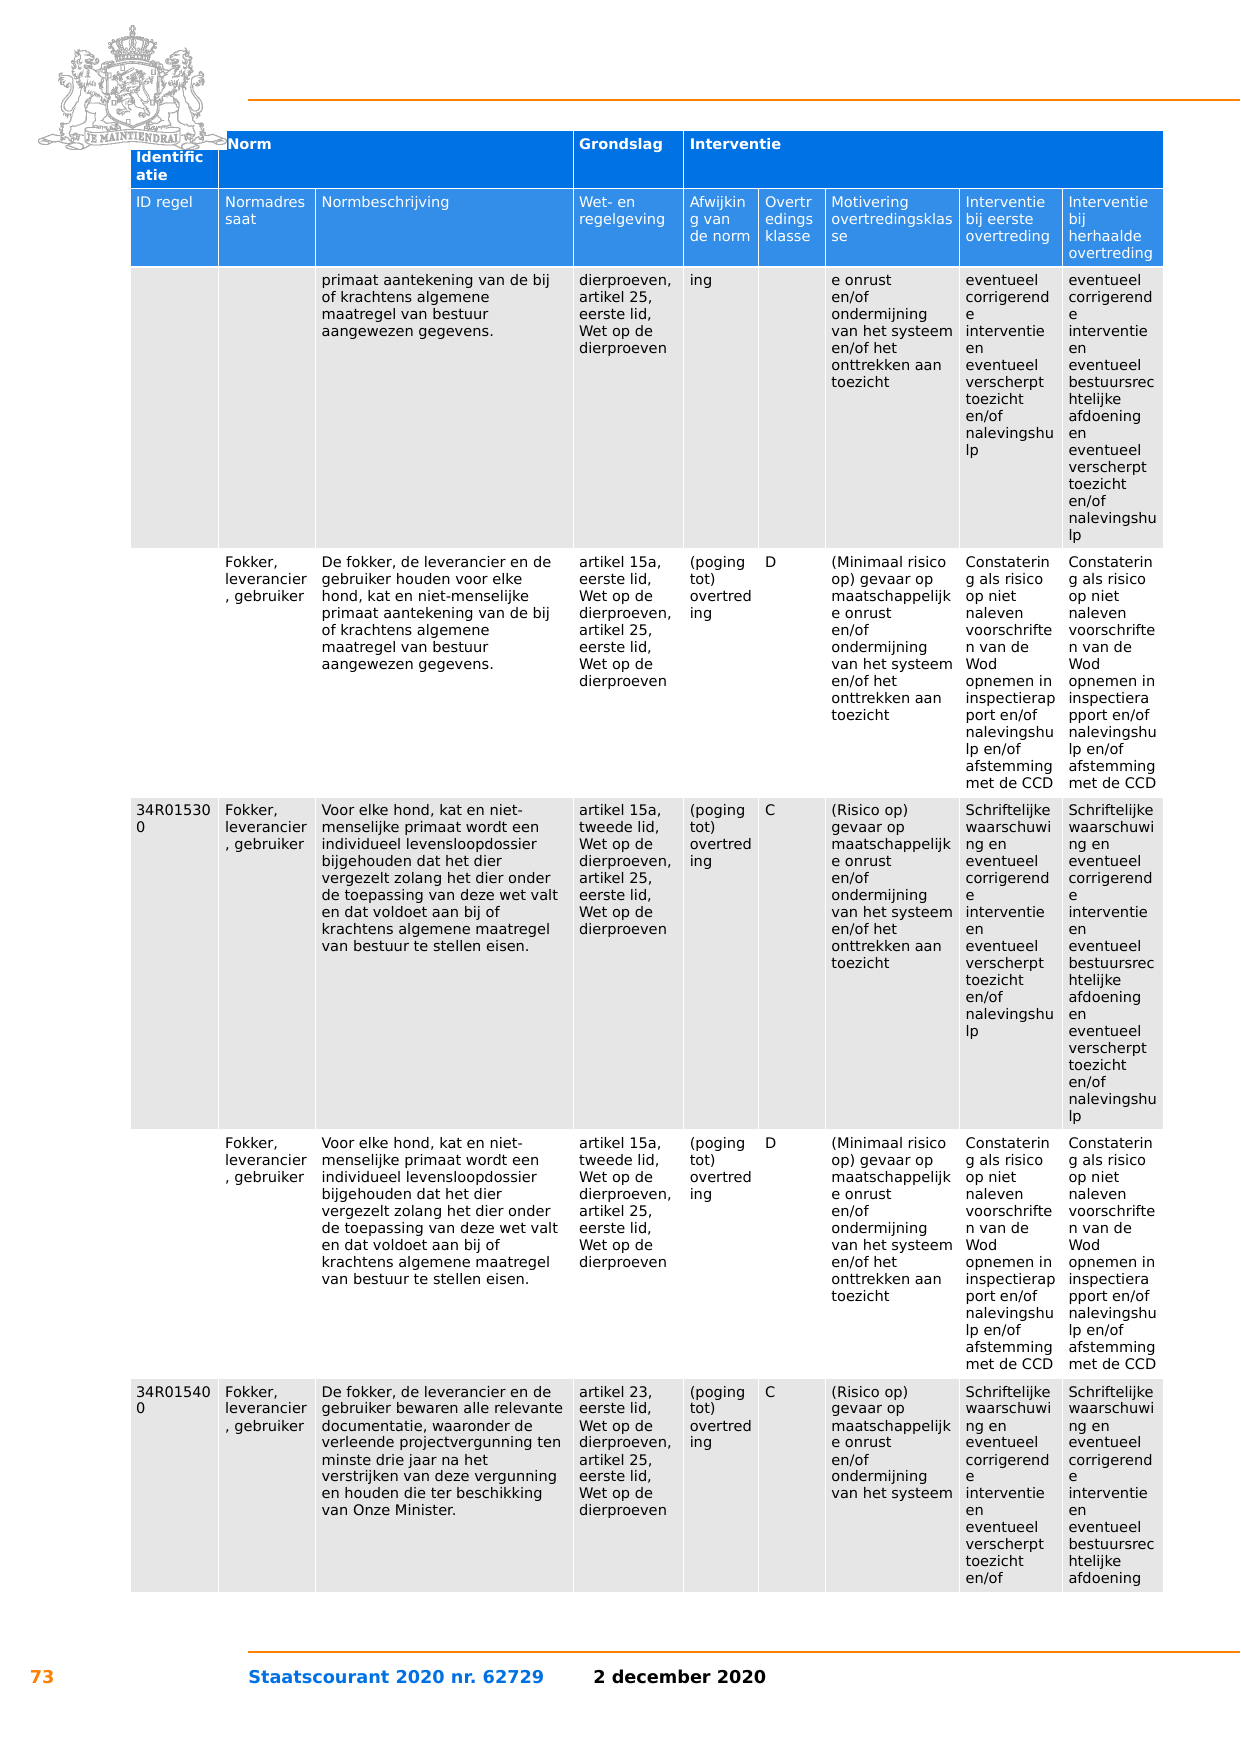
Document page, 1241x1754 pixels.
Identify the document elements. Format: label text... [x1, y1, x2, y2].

table_cell (poging tot) overtreding [684, 1131, 758, 1378]
table_cell Normbeschrijving [316, 189, 573, 266]
table_cell dierproeven, artikel 25, eerste lid, Wet op de dierproeven [574, 268, 683, 548]
table_cell Schriftelijke waarschuwing en eventueel corrigerende interventie en eventueel verscherpt toezicht en/of nalevingshulp [960, 798, 1062, 1129]
table_cell Fokker, leverancier, gebruiker [219, 798, 315, 1129]
table_cell C [759, 1379, 825, 1592]
table_cell C [759, 798, 825, 1129]
table_cell eventueel corrigerende interventie en eventueel bestuursrechtelijke afdoening en eventueel verscherpt toezicht en/of nalevingshulp [1063, 268, 1163, 548]
table_cell (Risico op) gevaar op maatschappelijke onrust en/of ondermijning van het systeem en/of het onttrekken aan toezicht [826, 798, 959, 1129]
table_cell 34R015300 [131, 798, 218, 1129]
table_cell Schriftelijke waarschuwing en eventueel corrigerende interventie en eventueel verscherpt toezicht en/of [960, 1379, 1062, 1592]
table_cell [219, 268, 315, 548]
table_cell (Risico op) gevaar op maatschappelijke onrust en/of ondermijning van het systeem [826, 1379, 959, 1592]
table_cell Constatering als risico op niet naleven voorschriften van de Wod opnemen in inspectierapport en/of nalevingshulp en/of afstemming met de CCD [1063, 1131, 1163, 1378]
table_cell Voor elke hond, kat en niet-menselijke primaat wordt een individueel levensloopdossier bijgehouden dat het dier vergezelt zolang het dier onder de toepassing van deze wet valt en dat voldoet aan bij of krachtens algemene maatregel van bestuur te stellen eisen. [316, 798, 573, 1129]
table_cell Normadressaat [219, 189, 315, 266]
table_cell e onrust en/of ondermijning van het systeem en/of het onttrekken aan toezicht [826, 268, 959, 548]
table_cell Interventie bij eerste overtreding [960, 189, 1062, 266]
table_cell Interventie bij herhaalde overtreding [1063, 189, 1163, 266]
table_cell 34R015400 [131, 1379, 218, 1592]
table_cell (Minimaal risico op) gevaar op maatschappelijke onrust en/of ondermijning van het systeem en/of het onttrekken aan toezicht [826, 1131, 959, 1378]
table_cell ID regel [131, 189, 218, 266]
table_cell Overtredingsklasse [759, 189, 825, 266]
table_cell artikel 15a, tweede lid, Wet op de dierproeven, artikel 25, eerste lid, Wet op de dierproeven [574, 798, 683, 1129]
table_header Interventie [684, 131, 1163, 188]
table_cell (poging tot) overtreding [684, 798, 758, 1129]
table_cell [131, 550, 218, 797]
table_cell [131, 268, 218, 548]
table_cell Motivering overtredingsklasse [826, 189, 959, 266]
table_cell [759, 268, 825, 548]
table_cell Afwijking van de norm [684, 189, 758, 266]
table_cell Wet- en regelgeving [574, 189, 683, 266]
picture [38, 25, 227, 150]
table_header Norm [219, 131, 573, 188]
table_cell Fokker, leverancier, gebruiker [219, 1379, 315, 1592]
table_cell Schriftelijke waarschuwing en eventueel corrigerende interventie en eventueel bestuursrechtelijke afdoening [1063, 1379, 1163, 1592]
table_cell ing [684, 268, 758, 548]
table_cell artikel 15a, tweede lid, Wet op de dierproeven, artikel 25, eerste lid, Wet op de dierproeven [574, 1131, 683, 1378]
table_cell D [759, 550, 825, 797]
table_header Identificatie [131, 150, 218, 188]
table_cell Schriftelijke waarschuwing en eventueel corrigerende interventie en eventueel bestuursrechtelijke afdoening en eventueel verscherpt toezicht en/of nalevingshulp [1063, 798, 1163, 1129]
table_cell (poging tot) overtreding [684, 550, 758, 797]
table_cell Fokker, leverancier, gebruiker [219, 1131, 315, 1378]
table_cell Voor elke hond, kat en niet-menselijke primaat wordt een individueel levensloopdossier bijgehouden dat het dier vergezelt zolang het dier onder de toepassing van deze wet valt en dat voldoet aan bij of krachtens algemene maatregel van bestuur te stellen eisen. [316, 1131, 573, 1378]
table_cell Constatering als risico op niet naleven voorschriften van de Wod opnemen in inspectierapport en/of nalevingshulp en/of afstemming met de CCD [1063, 550, 1163, 797]
table_cell Constatering als risico op niet naleven voorschriften van de Wod opnemen in inspectierapport en/of nalevingshulp en/of afstemming met de CCD [960, 550, 1062, 797]
table_cell De fokker, de leverancier en de gebruiker bewaren alle relevante documentatie, waaronder de verleende projectvergunning ten minste drie jaar na het verstrijken van deze vergunning en houden die ter beschikking van Onze Minister. [316, 1379, 573, 1592]
table_cell (Minimaal risico op) gevaar op maatschappelijke onrust en/of ondermijning van het systeem en/of het onttrekken aan toezicht [826, 550, 959, 797]
table_cell Fokker, leverancier, gebruiker [219, 550, 315, 797]
table_cell De fokker, de leverancier en de gebruiker houden voor elke hond, kat en niet-menselijke primaat aantekening van de bij of krachtens algemene maatregel van bestuur aangewezen gegevens. [316, 550, 573, 797]
table_cell D [759, 1131, 825, 1378]
table_header Grondslag [574, 131, 683, 188]
table_cell eventueel corrigerende interventie en eventueel verscherpt toezicht en/of nalevingshulp [960, 268, 1062, 548]
table_cell Constatering als risico op niet naleven voorschriften van de Wod opnemen in inspectierapport en/of nalevingshulp en/of afstemming met de CCD [960, 1131, 1062, 1378]
table_cell primaat aantekening van de bij of krachtens algemene maatregel van bestuur aangewezen gegevens. [316, 268, 573, 548]
table_cell artikel 23, eerste lid, Wet op de dierproeven, artikel 25, eerste lid, Wet op de dierproeven [574, 1379, 683, 1592]
table_cell [131, 1131, 218, 1378]
table_cell artikel 15a, eerste lid, Wet op de dierproeven, artikel 25, eerste lid, Wet op de dierproeven [574, 550, 683, 797]
table_cell (poging tot) overtreding [684, 1379, 758, 1592]
